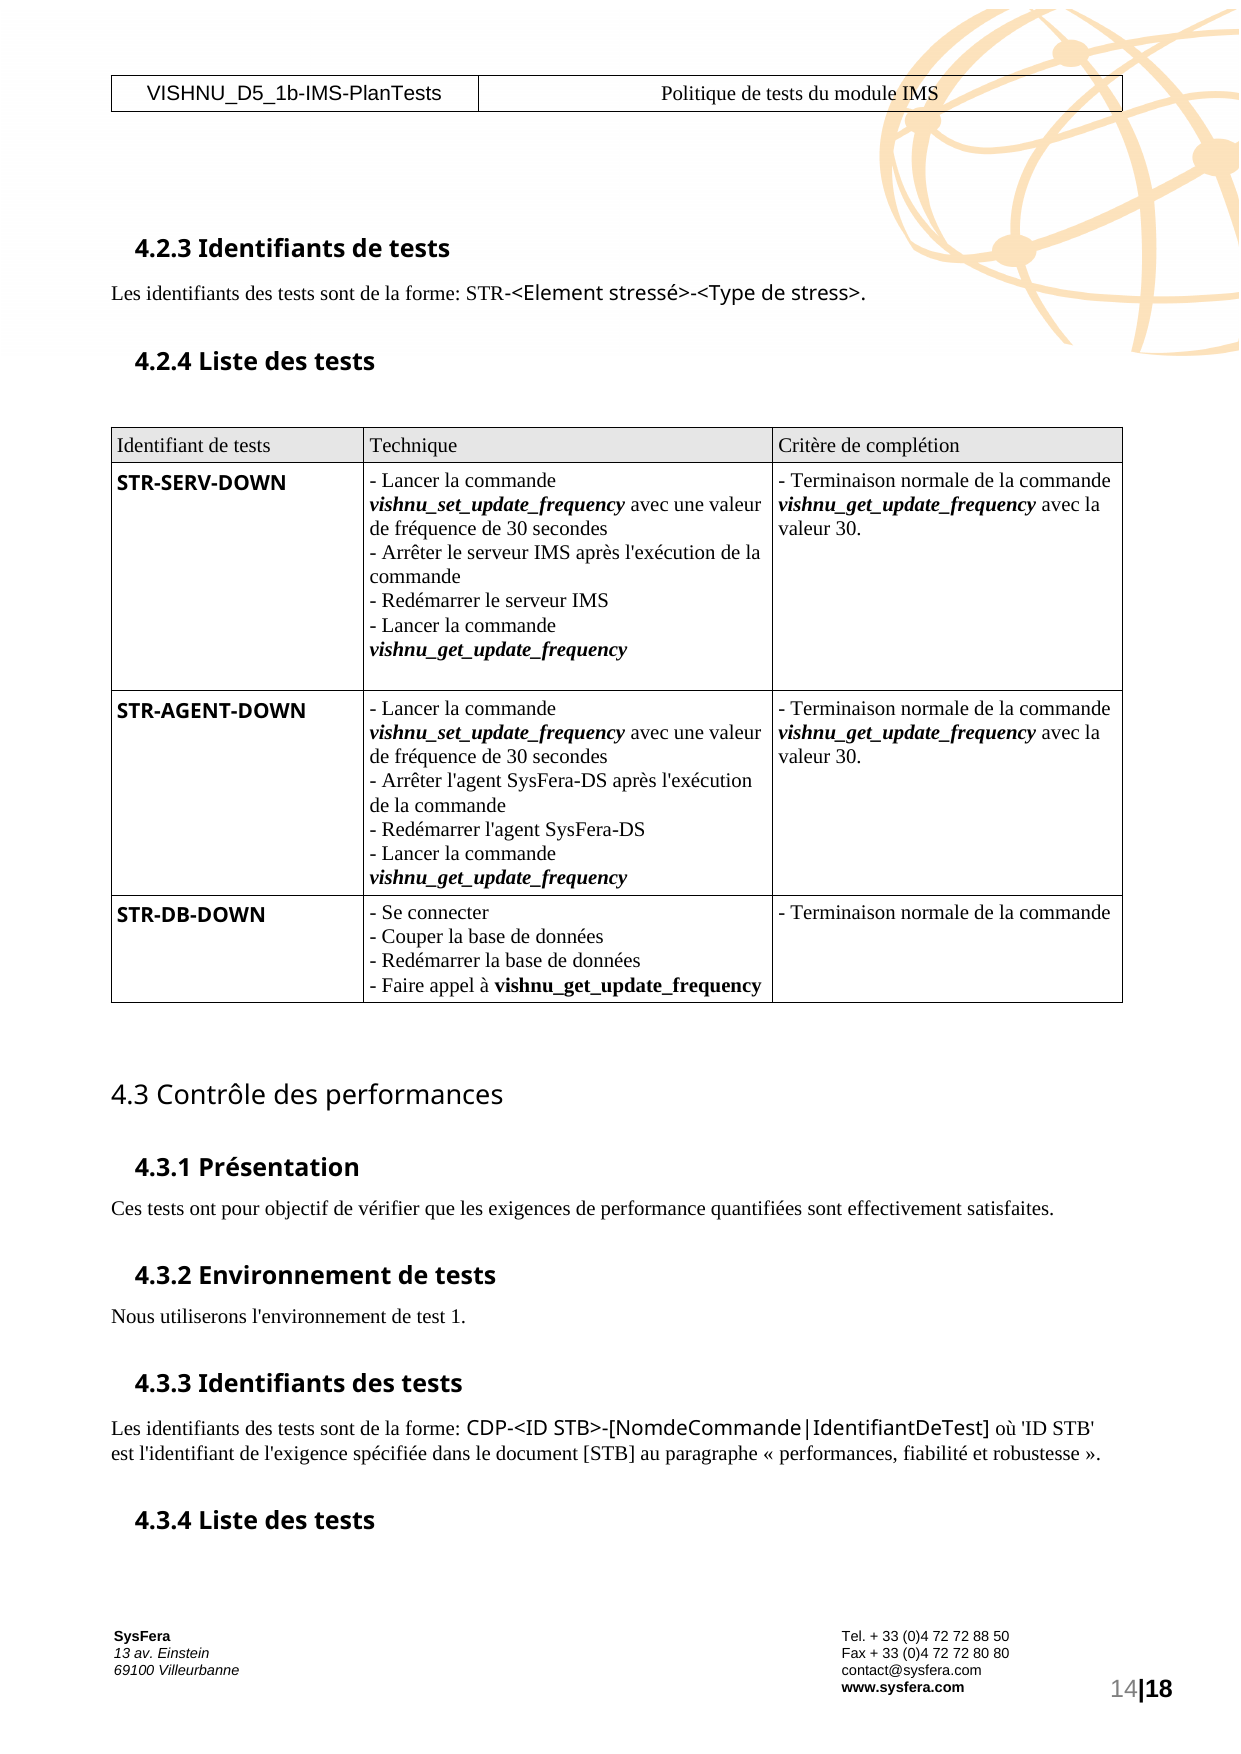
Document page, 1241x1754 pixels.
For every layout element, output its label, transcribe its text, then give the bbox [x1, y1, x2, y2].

table_cell - Terminaison normale de la commande [773, 896, 1122, 1002]
table_cell - Terminaison normale de la commande vishnu_get_update_frequency avec la valeur 30. [773, 691, 1122, 894]
subtitle Présentation [134, 1150, 1122, 1184]
table_header Technique [364, 428, 772, 462]
subtitle Environnement de tests [134, 1258, 1122, 1292]
subtitle Liste des tests [134, 1503, 1122, 1537]
picture [1, 9, 1239, 356]
table_cell - Lancer la commande vishnu_set_update_frequency avec une valeur de fréquence de 30 secondes - Arrêter l'agent SysFera-DS après l'exécution de la commande - Redémarrer l'agent SysFera-DS - Lancer la commande vishnu_get_update_frequency [364, 691, 772, 894]
text Nous utiliserons l'environnement de test 1. [111, 1304, 1122, 1328]
subtitle Contrôle des performances [111, 1075, 1122, 1112]
subtitle Identifiants des tests [134, 1366, 1122, 1400]
table_cell STR-DB-DOWN [112, 896, 363, 1002]
table_cell STR-SERV-DOWN [112, 463, 363, 690]
table_header Critère de complétion [773, 428, 1122, 462]
table_cell - Lancer la commande vishnu_set_update_frequency avec une valeur de fréquence de 30 secondes - Arrêter le serveur IMS après l'exécution de la commande - Redémarrer le serveur IMS - Lancer la commande vishnu_get_update_frequency [364, 463, 772, 690]
text Les identifiants des tests sont de la forme: CDP-<ID STB>-[NomdeCommande|IdentifiantDeTest] où 'ID STB' est l'identifiant de l'exigence spécifiée dans le document [STB] au paragraphe « performances, fiabilité et robustesse ». [111, 1413, 1122, 1465]
table_cell - Se connecter - Couper la base de données - Redémarrer la base de données - Faire appel à vishnu_get_update_frequency [364, 896, 772, 1002]
text Ces tests ont pour objectif de vérifier que les exigences de performance quantifiées sont effectivement satisfaites. [111, 1196, 1122, 1220]
table_cell STR-AGENT-DOWN [112, 691, 363, 894]
table_header Identifiant de tests [112, 428, 363, 462]
table_cell - Terminaison normale de la commande vishnu_get_update_frequency avec la valeur 30. [773, 463, 1122, 690]
subtitle Liste des tests [134, 357, 1122, 378]
